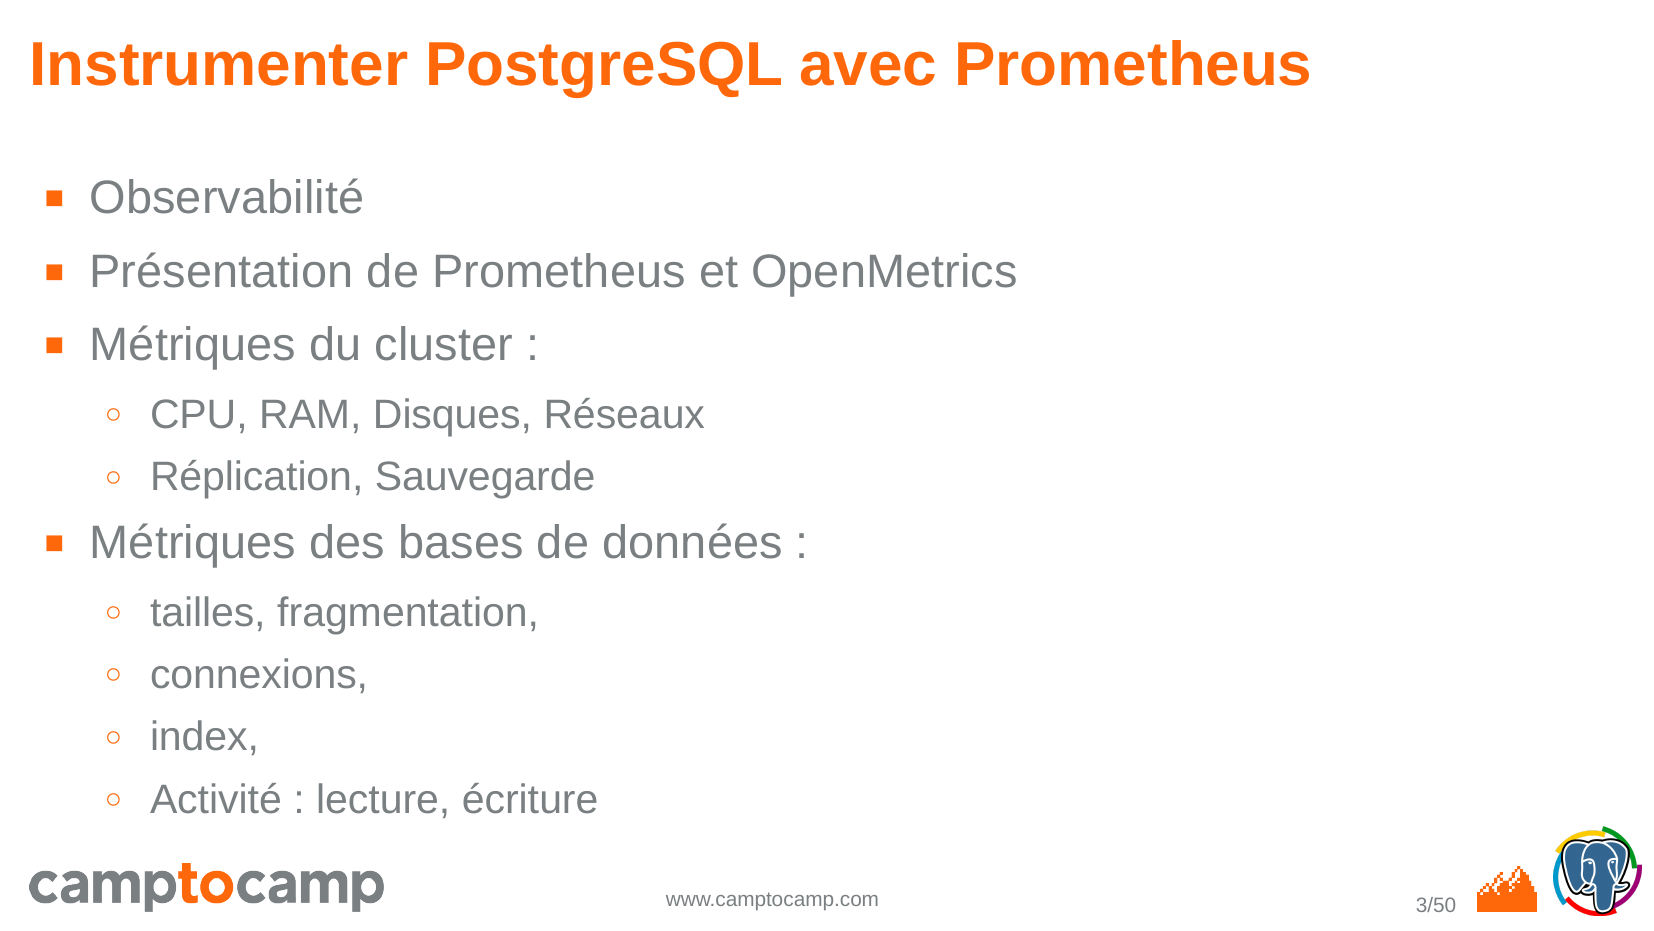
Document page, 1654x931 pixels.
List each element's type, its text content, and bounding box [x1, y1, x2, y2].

title Instrumenter PostgreSQL avec Prometheus [29, 29, 1625, 169]
picture [1553, 826, 1642, 916]
picture [1477, 866, 1537, 912]
picture [29, 863, 384, 912]
list Observabilité Présentation de Prometheus et OpenMetrics Métriques du cluster : CPU, RAM, Disques, Réseaux Réplication, Sauvegarde Métriques des bases de données : tailles, fragmentation, connexions, index, Activité : lecture, écriture [29, 171, 1625, 827]
